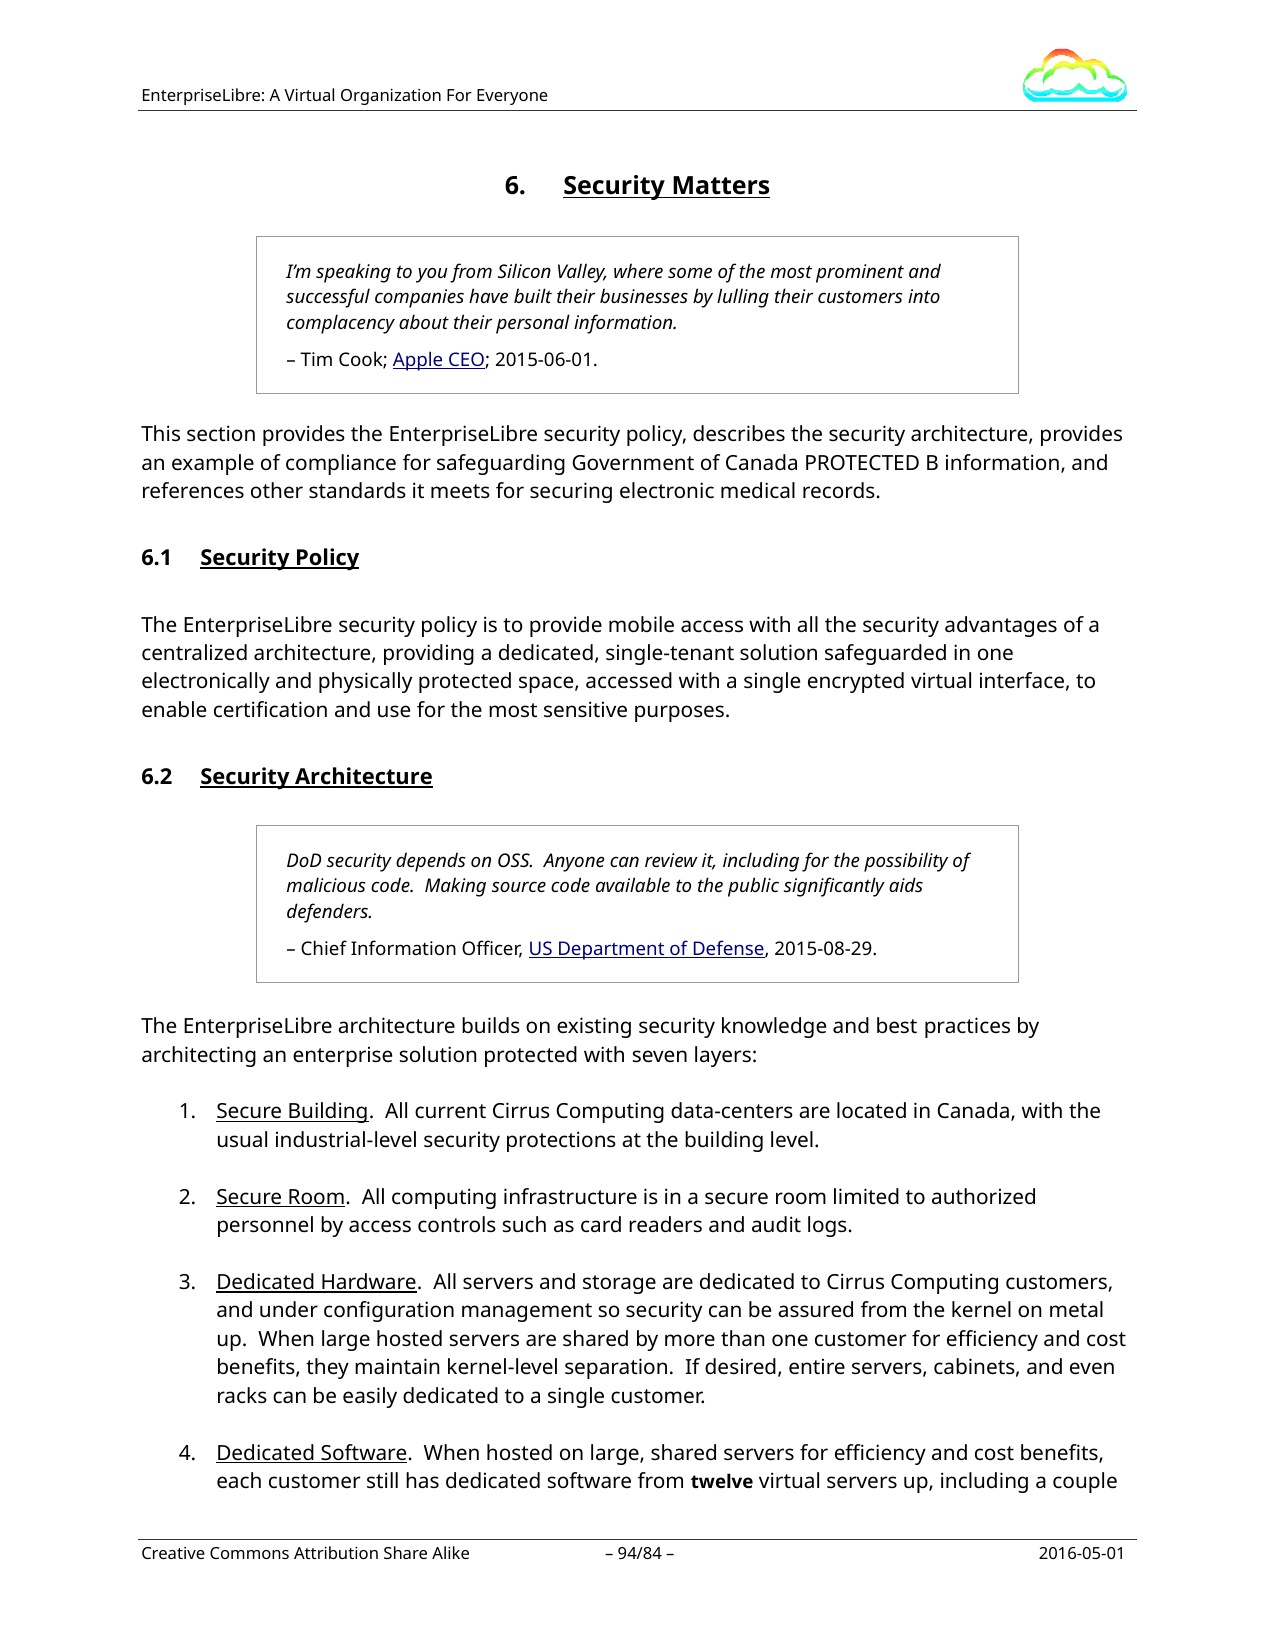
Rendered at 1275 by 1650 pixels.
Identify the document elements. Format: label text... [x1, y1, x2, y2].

list Secure Room. All computing infrastructure is in a secure room limited to authorized personnel by access controls such as card readers and audit logs. [178, 1182, 1134, 1239]
subtitle Security Architecture [141, 761, 1134, 791]
list Secure Building. All current Cirrus Computing data-centers are located in Canada, with the usual industrial-level security protections at the building level. [178, 1097, 1134, 1153]
table_header DoD security depends on OSS. Anyone can review it, including for the possibility of malicious code. Making source code available to the public significantly aids defenders. – Chief Information Officer, US Department of Defense, 2015-08-29. [257, 826, 1018, 982]
list Dedicated Hardware. All servers and storage are dedicated to Cirrus Computing customers, and under configuration management so security can be assured from the kernel on metal up. When large hosted servers are shared by more than one customer for efficiency and cost benefits, they maintain kernel-level separation. If desired, entire servers, cabinets, and even racks can be easily dedicated to a single customer. [178, 1267, 1134, 1409]
text The EnterpriseLibre security policy is to provide mobile access with all the security advantages of a centralized architecture, providing a dedicated, single-tenant solution safeguarded in one electronically and physically protected space, accessed with a single encrypted virtual interface, to enable certification and use for the most sensitive purposes. [141, 610, 1134, 723]
subtitle Security Policy [141, 542, 1134, 572]
subtitle Security Matters [141, 168, 1134, 202]
table_header I’m speaking to you from Silicon Valley, where some of the most prominent and successful companies have built their businesses by lulling their customers into complacency about their personal information. – Tim Cook; Apple CEO; 2015-06-01. [257, 237, 1018, 393]
text This section provides the EnterpriseLibre security policy, describes the security architecture, provides an example of compliance for safeguarding Government of Canada PROTECTED B information, and references other standards it meets for securing electronic medical records. [141, 419, 1134, 505]
list Dedicated Software. When hosted on large, shared servers for efficiency and cost benefits, each customer still has dedicated software from twelve virtual servers up, including a couple [178, 1438, 1134, 1495]
picture [1022, 47, 1128, 102]
text The EnterpriseLibre architecture builds on existing security knowledge and best practices by architecting an enterprise solution protected with seven layers: [141, 1011, 1134, 1068]
